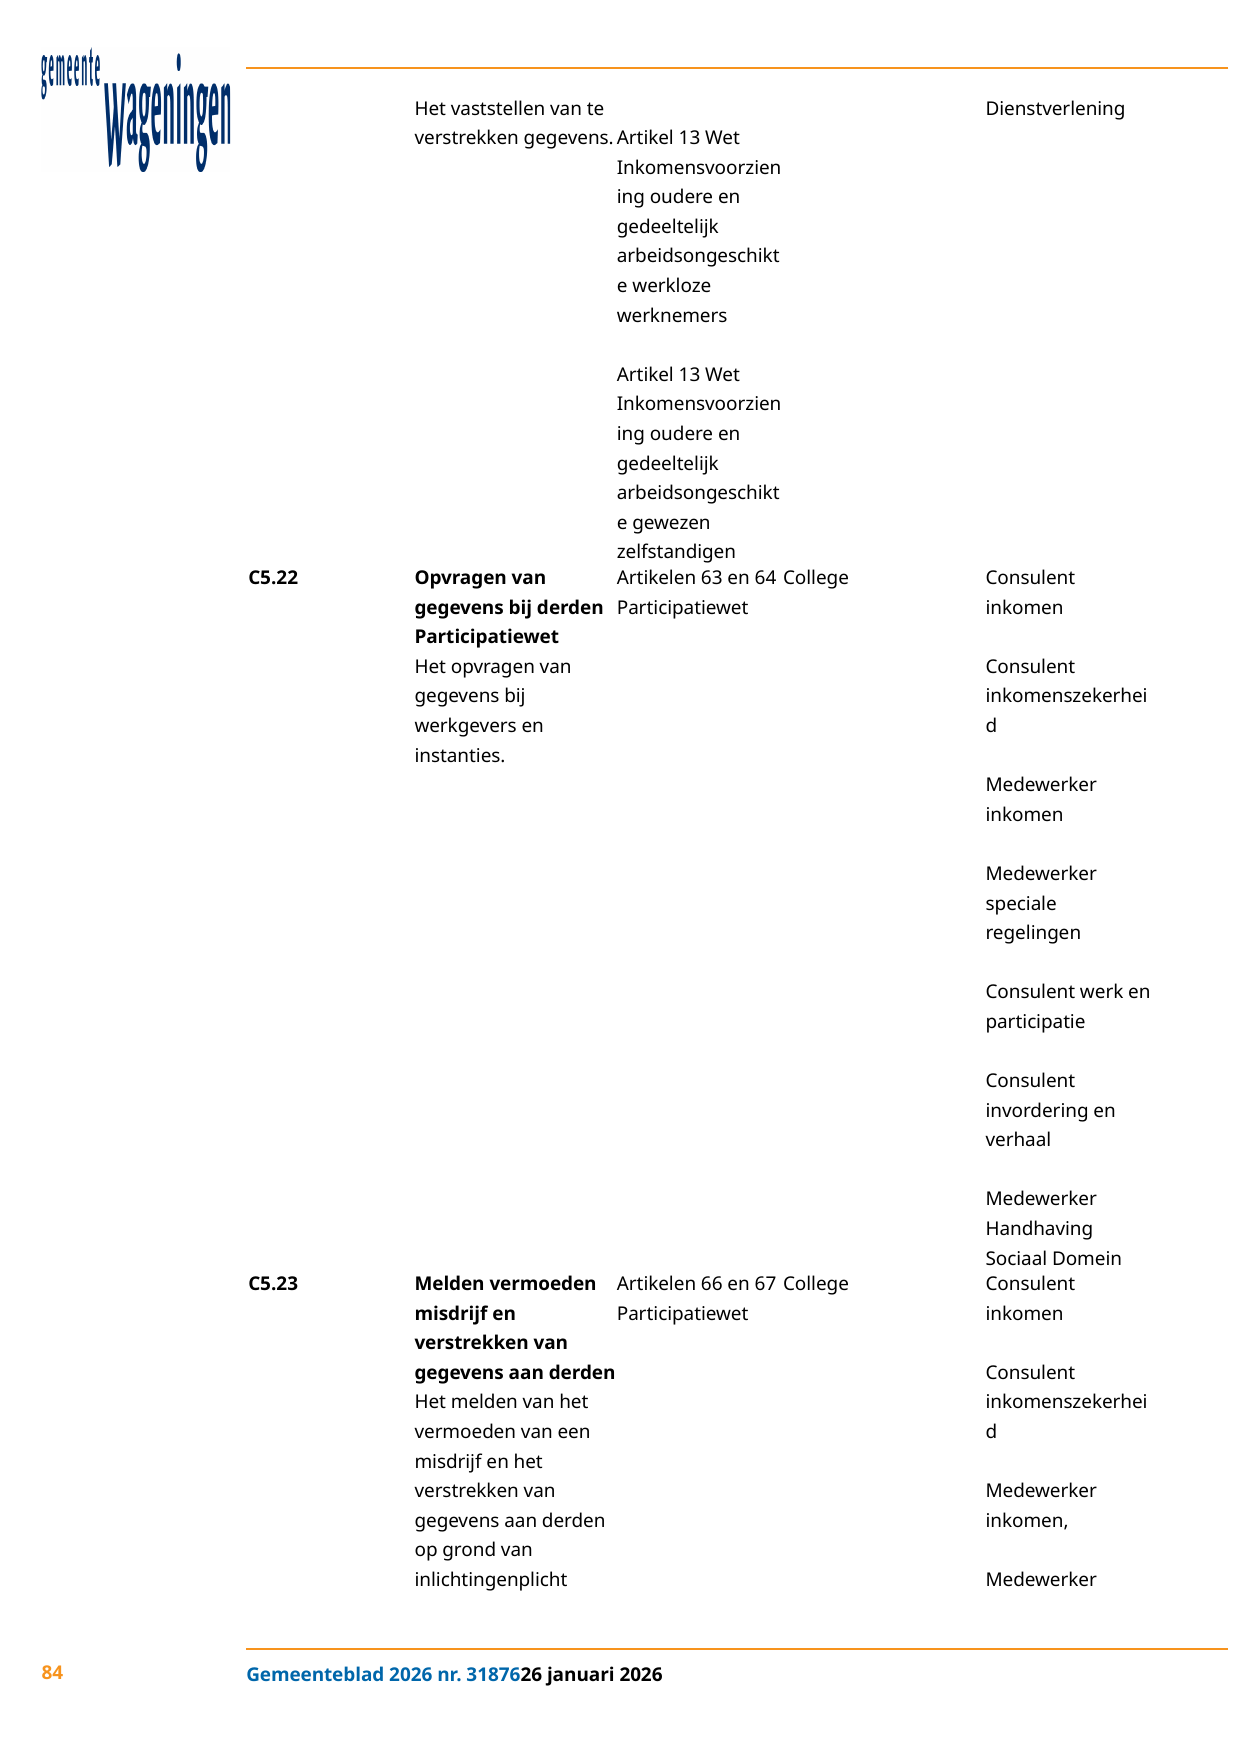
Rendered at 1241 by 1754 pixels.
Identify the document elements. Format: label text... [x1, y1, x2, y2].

table_cell Artikel 13 Wet Inkomensvoorziening oudere en gedeeltelijk arbeidsongeschikte werkloze werknemers Artikel 13 Wet Inkomensvoorziening oudere en gedeeltelijk arbeidsongeschikte gewezen zelfstandigen [617, 95, 783, 564]
table_cell C5.22 [248, 564, 414, 1270]
table_cell Consulent inkomen Consulent inkomenszekerheid Medewerker inkomen Medewerker speciale regelingen Consulent werk en participatie Consulent invordering en verhaal Medewerker Handhaving Sociaal Domein [985, 564, 1152, 1270]
table_cell Dienstverlening [985, 95, 1152, 564]
table_cell Opvragen van gegevens bij derden Participatiewet Het opvragen van gegevens bij werkgevers en instanties. [414, 564, 617, 1270]
table_cell [248, 95, 414, 564]
table_cell Het vaststellen van te verstrekken gegevens. [414, 95, 617, 564]
table_cell Melden vermoeden misdrijf en verstrekken van gegevens aan derden Het melden van het vermoeden van een misdrijf en het verstrekken van gegevens aan derden op grond van inlichtingenplicht [414, 1270, 617, 1592]
table_cell College [783, 564, 985, 1270]
table_cell Artikelen 66 en 67 Participatiewet [617, 1270, 783, 1592]
picture [41, 47, 231, 172]
table_cell C5.23 [248, 1270, 414, 1592]
table_cell Artikelen 63 en 64 Participatiewet [617, 564, 783, 1270]
table_cell College [783, 1270, 985, 1592]
table_cell Consulent inkomen Consulent inkomenszekerheid Medewerker inkomen, Medewerker [985, 1270, 1152, 1592]
table_cell [783, 95, 985, 564]
